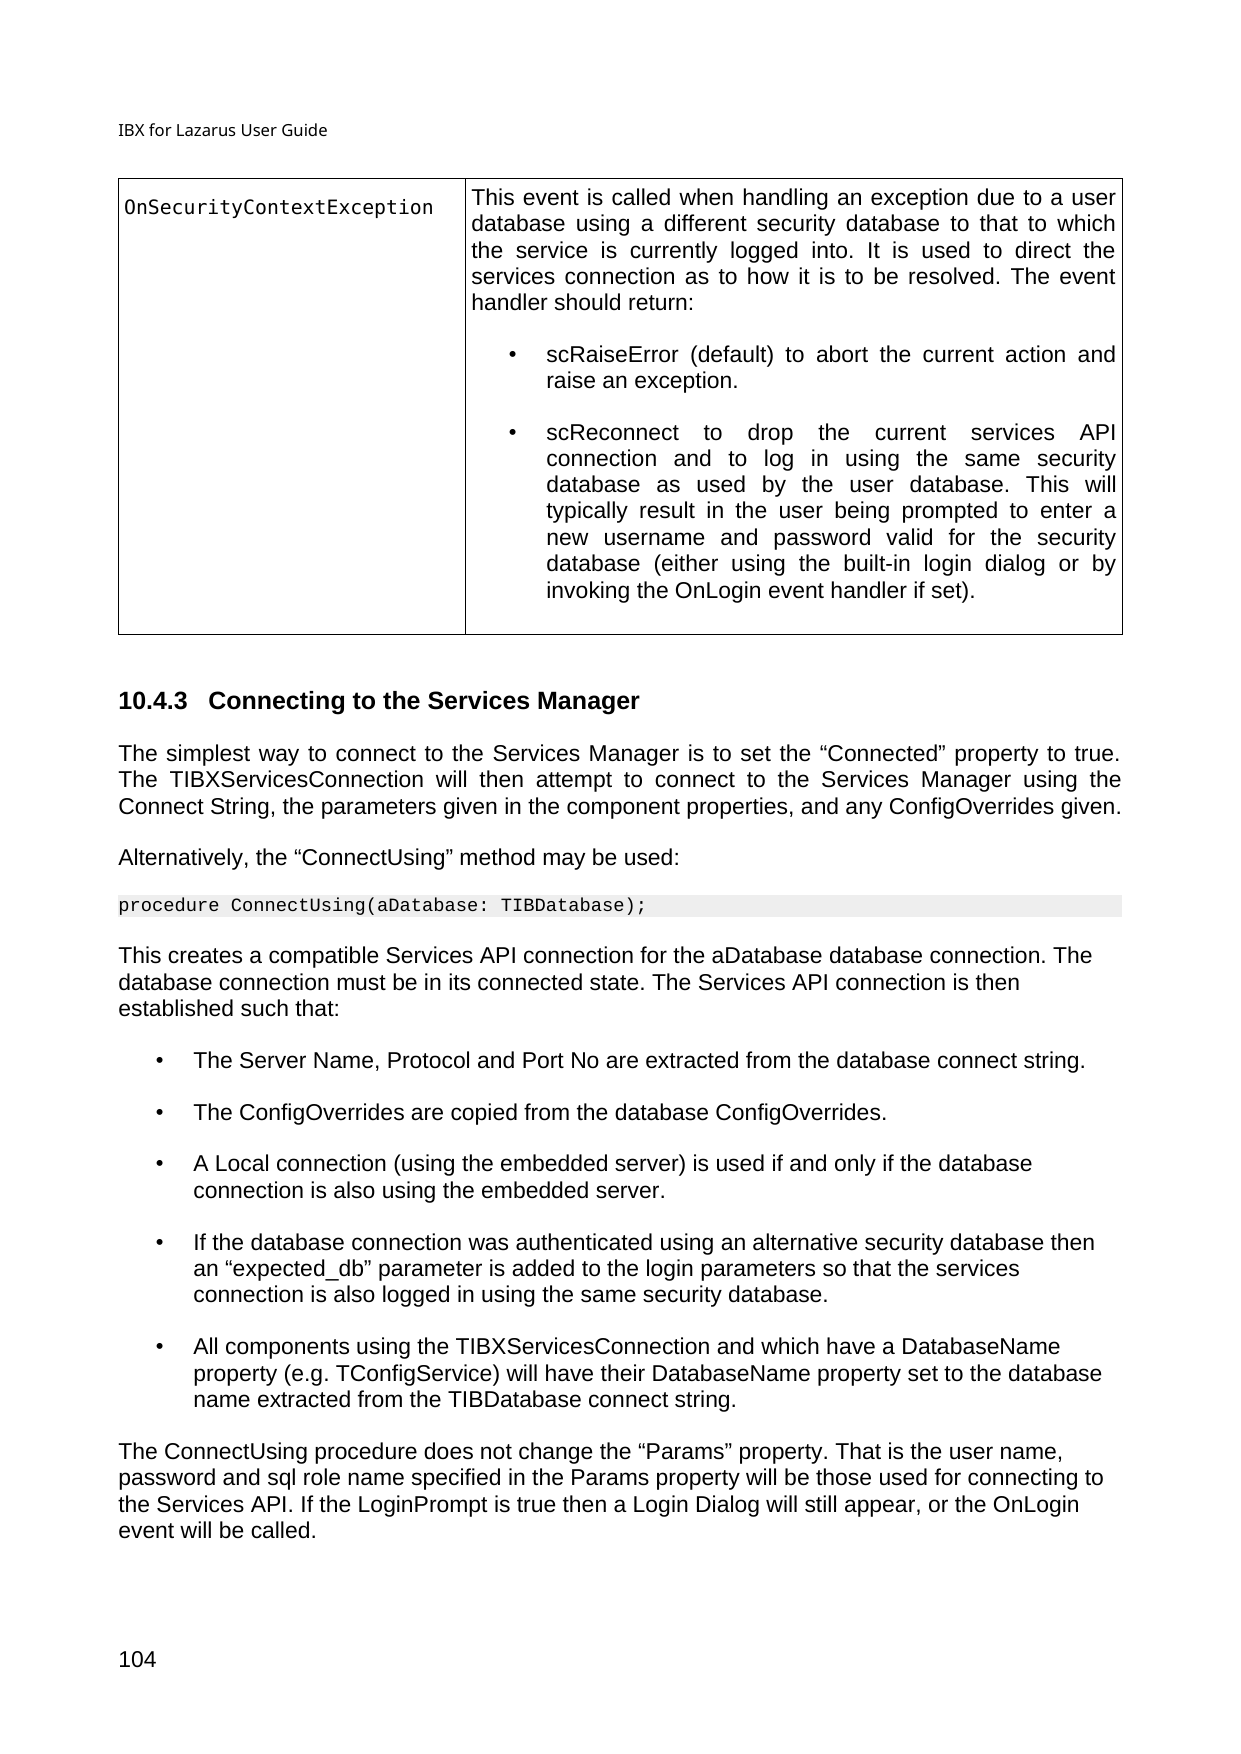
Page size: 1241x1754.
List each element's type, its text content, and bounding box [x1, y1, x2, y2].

list The Server Name, Protocol and Port No are extracted from the database connect string. [156, 1047, 1122, 1073]
list The ConfigOverrides are copied from the database ConfigOverrides. [156, 1098, 1122, 1125]
text procedure ConnectUsing(aDatabase: TIBDatabase); [118, 895, 1122, 917]
text This creates a compatible Services API connection for the aDatabase database connection. The database connection must be in its connected state. The Services API connection is then established such that: [118, 942, 1122, 1021]
text The ConnectUsing procedure does not change the “Params” property. That is the user name, password and sql role name specified in the Params property will be those used for connecting to the Services API. If the LoginPrompt is true then a Login Dialog will still appear, or the OnLogin event will be called. [118, 1438, 1122, 1543]
subtitle Connecting to the Services Manager [118, 686, 1122, 714]
list All components using the TIBXServicesConnection and which have a DatabaseName property (e.g. TConfigService) will have their DatabaseName property set to the database name extracted from the TIBDatabase connect string. [156, 1333, 1122, 1412]
text The simplest way to connect to the Services Manager is to set the “Connected” property to true. The TIBXServicesConnection will then attempt to connect to the Services Manager using the Connect String, the parameters given in the component properties, and any ConfigOverrides given. [118, 740, 1122, 819]
list A Local connection (using the embedded server) is used if and only if the database connection is also using the embedded server. [156, 1150, 1122, 1203]
table_cell This event is called when handling an exception due to a user database using a different security database to that to which the service is currently logged into. It is used to direct the services connection as to how it is to be resolved. The event handler should return: scRaiseError (default) to abort the current action and raise an exception. scReconnect to drop the current services API connection and to log in using the same security database as used by the user database. This will typically result in the user being prompted to enter a new username and password valid for the security database (either using the built-in login dialog or by invoking the OnLogin event handler if set). [466, 179, 1122, 634]
list If the database connection was authenticated using an alternative security database then an “expected_db” parameter is added to the login parameters so that the services connection is also logged in using the same security database. [156, 1229, 1122, 1308]
table_cell OnSecurityContextException [119, 179, 465, 634]
text Alternatively, the “ConnectUsing” method may be used: [118, 844, 1122, 870]
